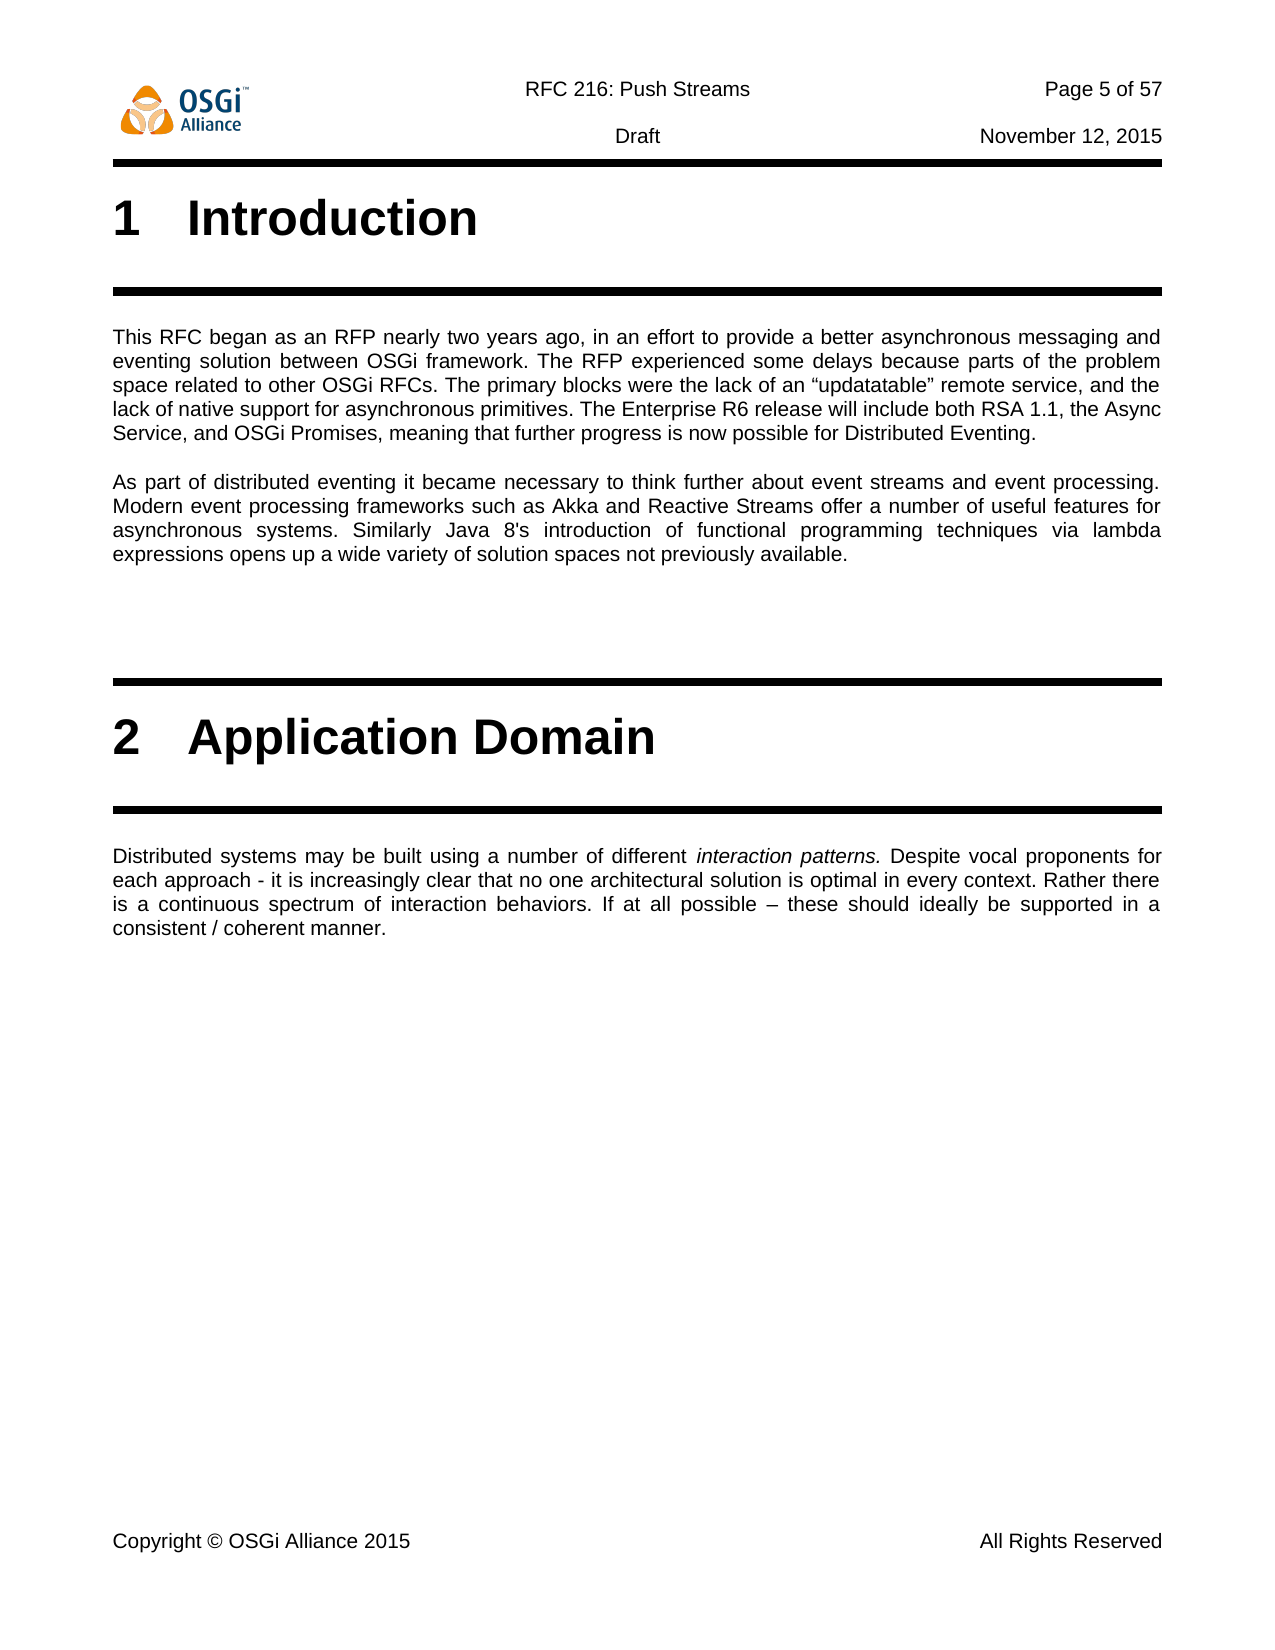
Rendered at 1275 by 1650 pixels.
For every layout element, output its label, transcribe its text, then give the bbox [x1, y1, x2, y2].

text Distributed systems may be built using a number of different interaction patterns. Despite vocal proponents for each approach - it is increasingly clear that no one architectural solution is optimal in every context. Rather there is a continuous spectrum of interaction behaviors. If at all possible – these should ideally be supported in a consistent / coherent manner. [112, 844, 1162, 939]
text As part of distributed eventing it became necessary to think further about event streams and event processing. Modern event processing frameworks such as Akka and Reactive Streams offer a number of useful features for asynchronous systems. Similarly Java 8's introduction of functional programming techniques via lambda expressions opens up a wide variety of solution spaces not previously available. [112, 469, 1162, 565]
subtitle Introduction [112, 160, 1162, 296]
picture [113, 78, 257, 142]
text This RFC began as an RFP nearly two years ago, in an effort to provide a better asynchronous messaging and eventing solution between OSGi framework. The RFP experienced some delays because parts of the problem space related to other OSGi RFCs. The primary blocks were the lack of an “updatatable” remote service, and the lack of native support for asynchronous primitives. The Enterprise R6 release will include both RSA 1.1, the Async Service, and OSGi Promises, meaning that further progress is now possible for Distributed Eventing. [112, 325, 1162, 444]
subtitle Application Domain [112, 679, 1162, 814]
